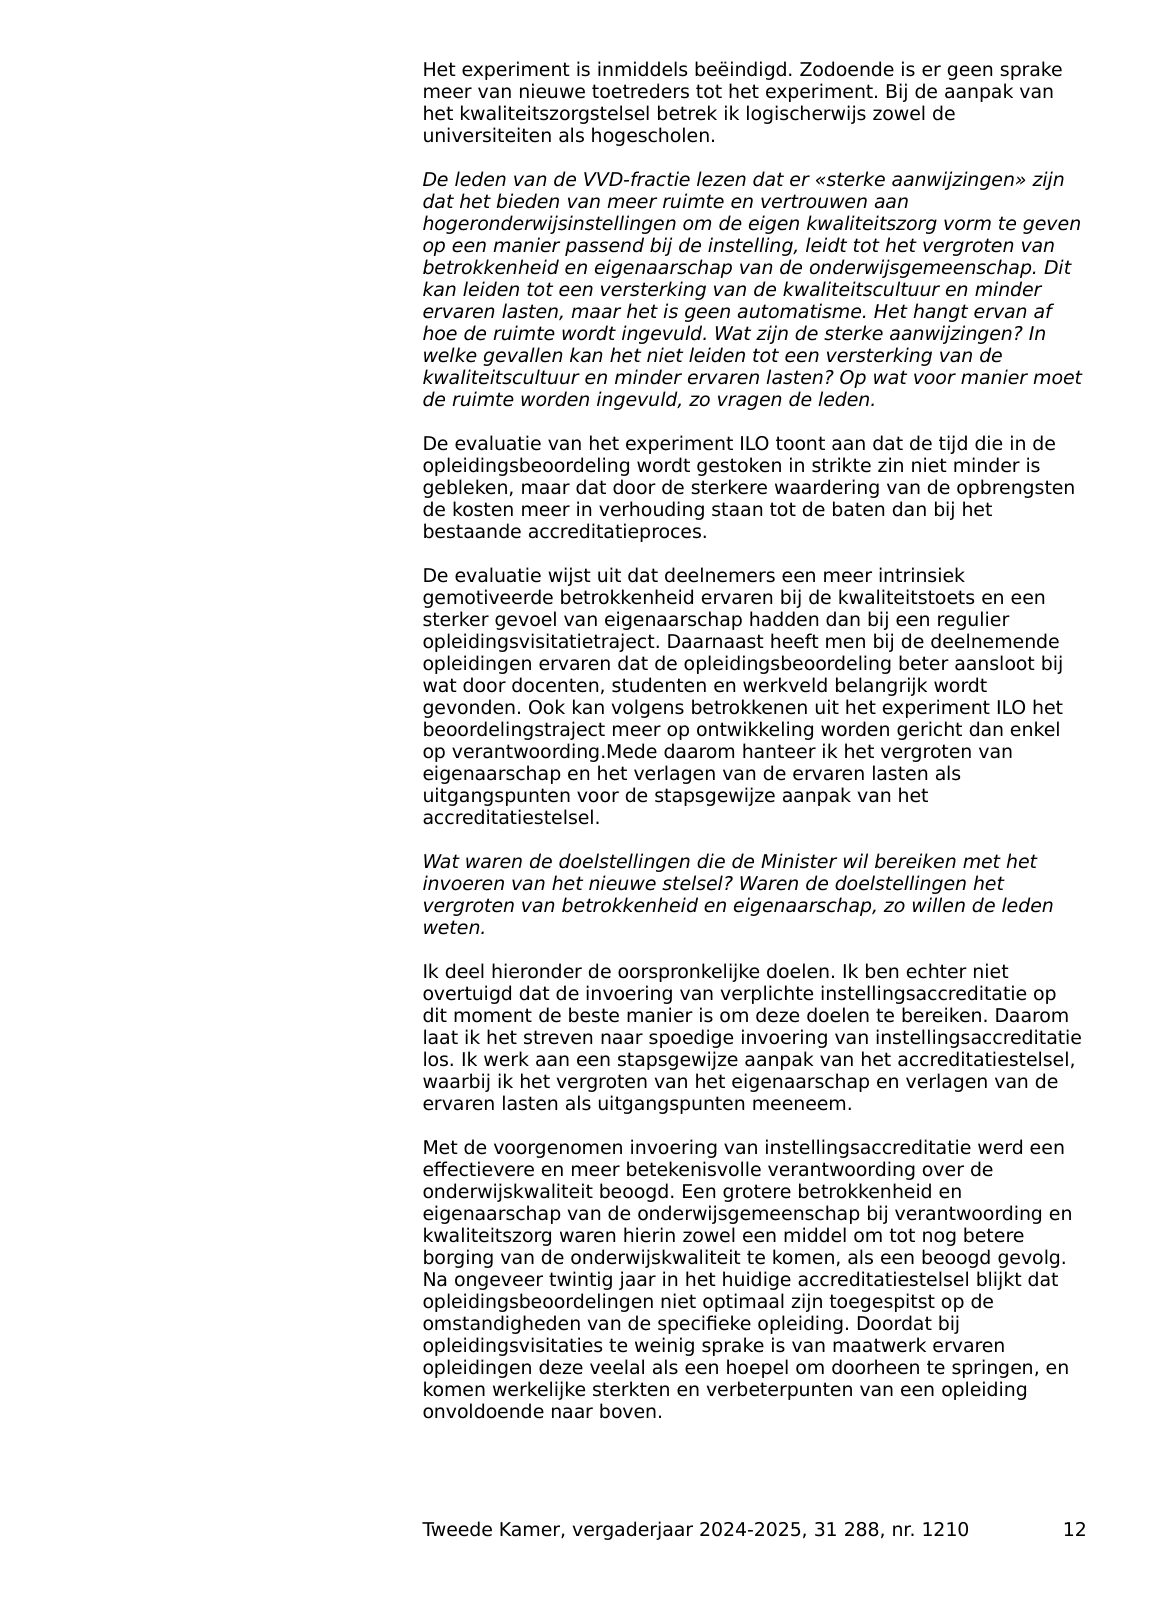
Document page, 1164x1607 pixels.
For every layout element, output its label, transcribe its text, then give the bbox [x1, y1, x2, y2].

text Ik deel hieronder de oorspronkelijke doelen. Ik ben echter niet overtuigd dat de invoering van verplichte instellingsaccreditatie op dit moment de beste manier is om deze doelen te bereiken. Daarom laat ik het streven naar spoedige invoering van instellingsaccreditatie los. Ik werk aan een stapsgewijze aanpak van het accreditatiestelsel, waarbij ik het vergroten van het eigenaarschap en verlagen van de ervaren lasten als uitgangspunten meeneem. [422, 961, 1087, 1115]
text Het experiment is inmiddels beëindigd. Zodoende is er geen sprake meer van nieuwe toetreders tot het experiment. Bij de aanpak van het kwaliteitszorgstelsel betrek ik logischerwijs zowel de universiteiten als hogescholen. [422, 59, 1087, 147]
text De evaluatie van het experiment ILO toont aan dat de tijd die in de opleidingsbeoordeling wordt gestoken in strikte zin niet minder is gebleken, maar dat door de sterkere waardering van de opbrengsten de kosten meer in verhouding staan tot de baten dan bij het bestaande accreditatieproces. [422, 433, 1087, 543]
text De leden van de VVD-fractie lezen dat er «sterke aanwijzingen» zijn dat het bieden van meer ruimte en vertrouwen aan hogeronderwijsinstellingen om de eigen kwaliteitszorg vorm te geven op een manier passend bij de instelling, leidt tot het vergroten van betrokkenheid en eigenaarschap van de onderwijsgemeenschap. Dit kan leiden tot een versterking van de kwaliteitscultuur en minder ervaren lasten, maar het is geen automatisme. Het hangt ervan af hoe de ruimte wordt ingevuld. Wat zijn de sterke aanwijzingen? In welke gevallen kan het niet leiden tot een versterking van de kwaliteitscultuur en minder ervaren lasten? Op wat voor manier moet de ruimte worden ingevuld, zo vragen de leden. [422, 169, 1087, 411]
text Met de voorgenomen invoering van instellingsaccreditatie werd een effectievere en meer betekenisvolle verantwoording over de onderwijskwaliteit beoogd. Een grotere betrokkenheid en eigenaarschap van de onderwijsgemeenschap bij verantwoording en kwaliteitszorg waren hierin zowel een middel om tot nog betere borging van de onderwijskwaliteit te komen, als een beoogd gevolg. Na ongeveer twintig jaar in het huidige accreditatiestelsel blijkt dat opleidingsbeoordelingen niet optimaal zijn toegespitst op de omstandigheden van de specifieke opleiding. Doordat bij opleidingsvisitaties te weinig sprake is van maatwerk ervaren opleidingen deze veelal als een hoepel om doorheen te springen, en komen werkelijke sterkten en verbeterpunten van een opleiding onvoldoende naar boven. [422, 1137, 1087, 1423]
text De evaluatie wijst uit dat deelnemers een meer intrinsiek gemotiveerde betrokkenheid ervaren bij de kwaliteitstoets en een sterker gevoel van eigenaarschap hadden dan bij een regulier opleidingsvisitatietraject. Daarnaast heeft men bij de deelnemende opleidingen ervaren dat de opleidingsbeoordeling beter aansloot bij wat door docenten, studenten en werkveld belangrijk wordt gevonden. Ook kan volgens betrokkenen uit het experiment ILO het beoordelingstraject meer op ontwikkeling worden gericht dan enkel op verantwoording.Mede daarom hanteer ik het vergroten van eigenaarschap en het verlagen van de ervaren lasten als uitgangspunten voor de stapsgewijze aanpak van het accreditatiestelsel. [422, 565, 1087, 829]
text Wat waren de doelstellingen die de Minister wil bereiken met het invoeren van het nieuwe stelsel? Waren de doelstellingen het vergroten van betrokkenheid en eigenaarschap, zo willen de leden weten. [422, 851, 1087, 939]
